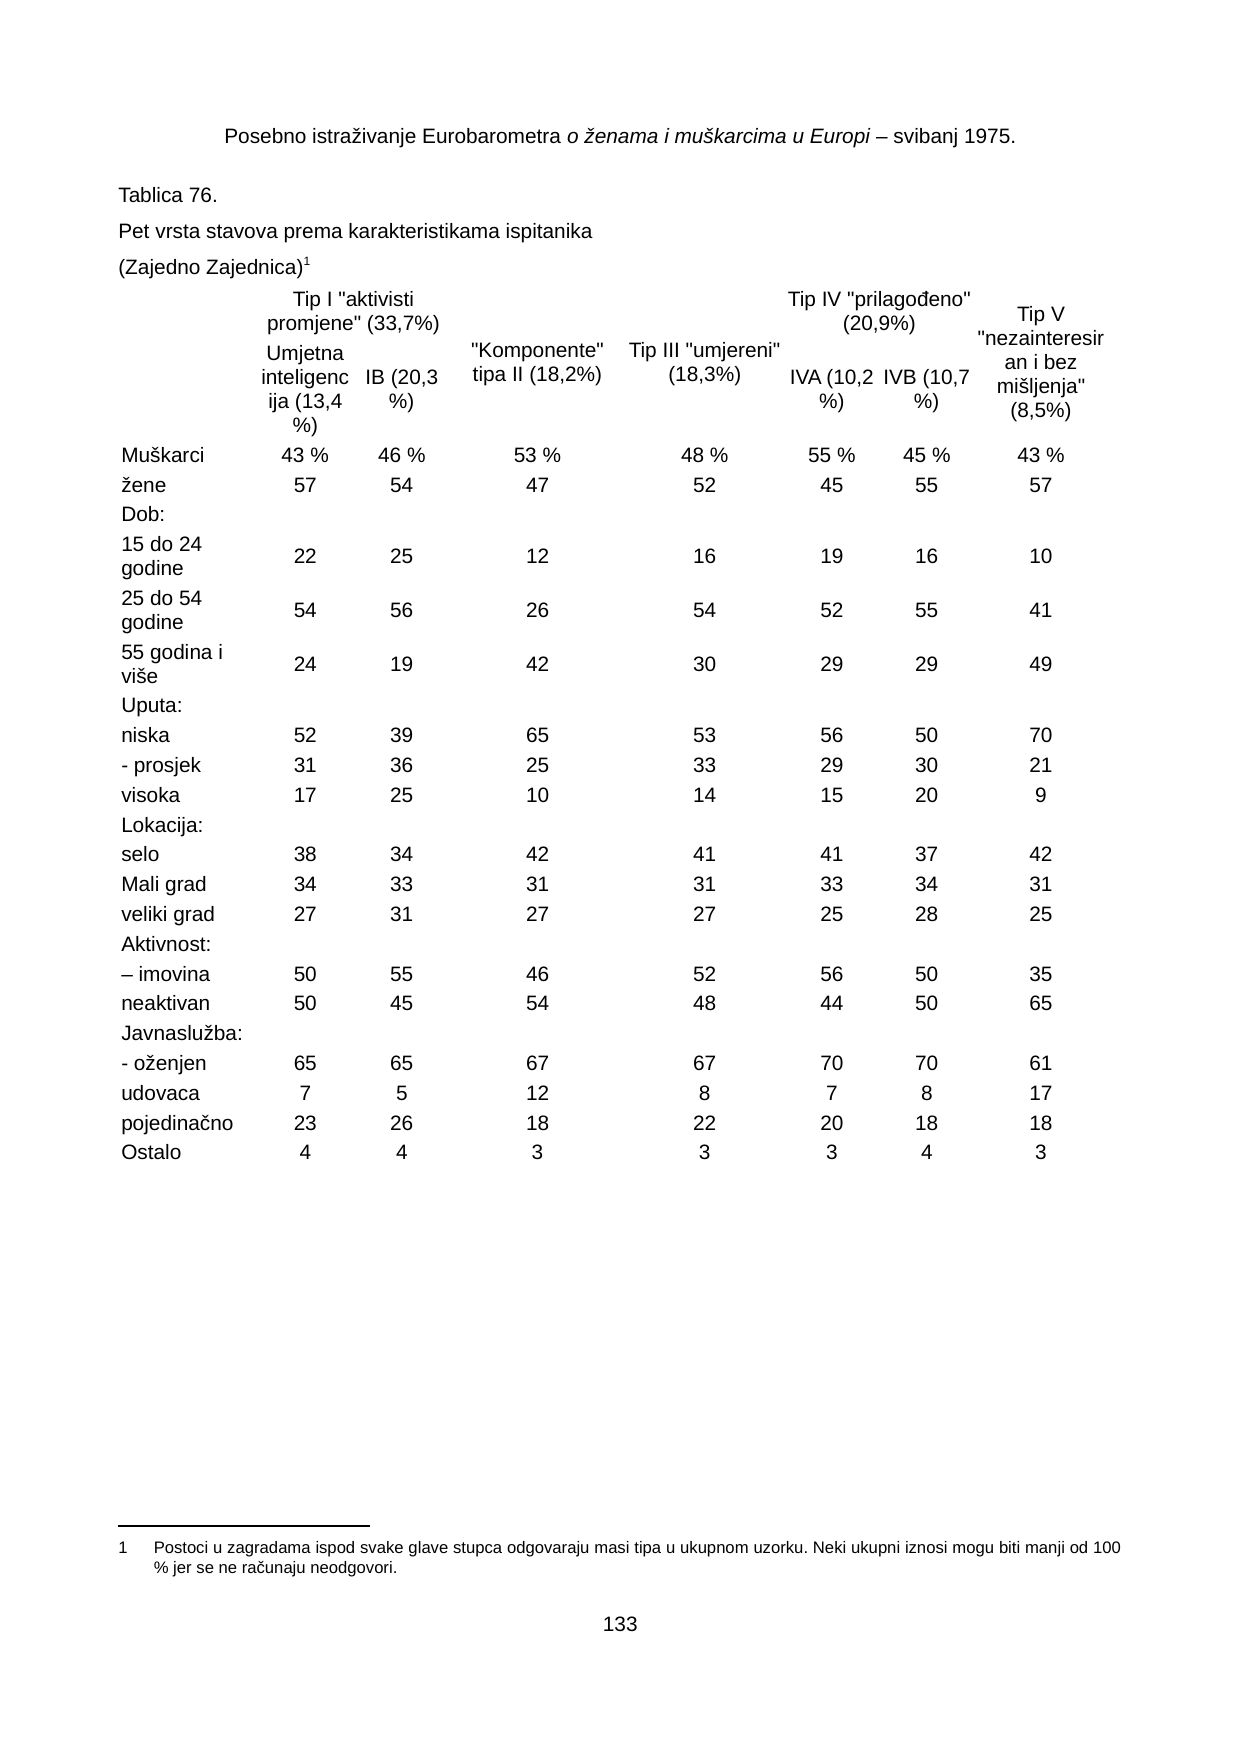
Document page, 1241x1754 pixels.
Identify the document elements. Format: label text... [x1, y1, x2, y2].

table_cell 3 [784, 1137, 879, 1167]
table_cell [353, 810, 450, 839]
table_cell 55 [353, 959, 450, 988]
table_cell pojedinačno [118, 1108, 257, 1137]
table_cell 12 [450, 1078, 625, 1107]
table_cell 17 [257, 780, 353, 809]
table_header Tip V "nezainteresiran i bez mišljenja" (8,5%) [974, 284, 1107, 440]
table_cell 25 [450, 750, 625, 780]
table_cell 25 [353, 780, 450, 809]
table_cell 43 % [257, 440, 353, 469]
table_cell Javnaslužba: [118, 1018, 257, 1048]
table_cell 53 [625, 720, 784, 750]
table_cell Lokacija: [118, 810, 257, 839]
table_cell 50 [879, 720, 974, 750]
table_cell 50 [879, 988, 974, 1018]
table_cell 22 [257, 529, 353, 583]
table_cell 27 [257, 899, 353, 929]
table_cell [353, 499, 450, 529]
table_cell 10 [974, 529, 1107, 583]
text Tablica 76. [118, 183, 1122, 207]
table_cell [450, 499, 625, 529]
table_cell 41 [974, 583, 1107, 637]
table_cell 55 % [784, 440, 879, 469]
table_cell 41 [625, 839, 784, 869]
table_cell 37 [879, 839, 974, 869]
table_cell 24 [257, 637, 353, 690]
table_cell 18 [974, 1108, 1107, 1137]
table_cell [257, 929, 353, 958]
table_cell 49 [974, 637, 1107, 690]
table_cell Ostalo [118, 1137, 257, 1167]
table_cell IB (20,3 %) [353, 338, 450, 440]
table_cell [450, 929, 625, 958]
table_header Tip III "umjereni" (18,3%) [625, 284, 784, 440]
table_cell 52 [625, 470, 784, 499]
table_cell [450, 810, 625, 839]
table_cell 48 % [625, 440, 784, 469]
table_cell 31 [257, 750, 353, 780]
table_cell 20 [879, 780, 974, 809]
table_cell 52 [784, 583, 879, 637]
table_cell [974, 810, 1107, 839]
table_cell 50 [257, 959, 353, 988]
table_cell 53 % [450, 440, 625, 469]
table_cell 19 [353, 637, 450, 690]
table_cell 31 [450, 869, 625, 899]
table_cell 3 [625, 1137, 784, 1167]
table_cell 7 [784, 1078, 879, 1107]
table_cell udovaca [118, 1078, 257, 1107]
table_cell Dob: [118, 499, 257, 529]
table_cell 34 [257, 869, 353, 899]
table_cell Umjetna inteligencija (13,4 %) [257, 338, 353, 440]
table_cell 65 [257, 1048, 353, 1078]
table_cell [257, 690, 353, 720]
table_cell [974, 690, 1107, 720]
table_cell neaktivan [118, 988, 257, 1018]
table_cell [879, 1018, 974, 1048]
table_cell [625, 810, 784, 839]
table_cell 15 do 24 godine [118, 529, 257, 583]
table_cell 39 [353, 720, 450, 750]
table_cell 3 [450, 1137, 625, 1167]
table_cell 54 [450, 988, 625, 1018]
table_cell 46 % [353, 440, 450, 469]
table_cell 70 [879, 1048, 974, 1078]
table_cell 33 [784, 869, 879, 899]
table_cell 43 % [974, 440, 1107, 469]
table_cell 16 [879, 529, 974, 583]
table_cell 65 [450, 720, 625, 750]
table_cell 65 [353, 1048, 450, 1078]
table_cell IVB (10,7 %) [879, 338, 974, 440]
table_cell 36 [353, 750, 450, 780]
table_cell 27 [625, 899, 784, 929]
table_cell 55 [879, 470, 974, 499]
table_cell 28 [879, 899, 974, 929]
table_cell 46 [450, 959, 625, 988]
table_cell 70 [974, 720, 1107, 750]
table_cell 54 [257, 583, 353, 637]
table_cell 56 [784, 720, 879, 750]
table_cell 54 [625, 583, 784, 637]
table_cell 31 [353, 899, 450, 929]
table_cell [625, 1018, 784, 1048]
table_cell 7 [257, 1078, 353, 1107]
table_cell 55 [879, 583, 974, 637]
text Postoci u zagradama ispod svake glave stupca odgovaraju masi tipa u ukupnom uzorku. Neki ukupni iznosi mogu biti manji od 100 % jer se ne računaju neodgovori. [118, 1538, 1122, 1577]
table_cell 47 [450, 470, 625, 499]
table_cell 45 [353, 988, 450, 1018]
table_cell [974, 499, 1107, 529]
table_cell 29 [879, 637, 974, 690]
table_cell selo [118, 839, 257, 869]
table_cell 31 [974, 869, 1107, 899]
text Pet vrsta stavova prema karakteristikama ispitanika [118, 219, 1122, 243]
table_cell [784, 1018, 879, 1048]
table_cell 30 [879, 750, 974, 780]
table_cell [784, 690, 879, 720]
table_cell [353, 1018, 450, 1048]
table_cell [353, 929, 450, 958]
table_cell 57 [974, 470, 1107, 499]
table_cell 70 [784, 1048, 879, 1078]
table_cell Uputa: [118, 690, 257, 720]
table_cell [257, 810, 353, 839]
table_cell [257, 1018, 353, 1048]
table_cell IVA (10,2 %) [784, 338, 879, 440]
table_cell 29 [784, 750, 879, 780]
table_cell [784, 929, 879, 958]
table_cell 25 [353, 529, 450, 583]
table_header [118, 284, 257, 338]
table_cell [784, 810, 879, 839]
table_cell Aktivnost: [118, 929, 257, 958]
table_cell 52 [625, 959, 784, 988]
table_cell 26 [353, 1108, 450, 1137]
table_cell 3 [974, 1137, 1107, 1167]
table_cell - oženjen [118, 1048, 257, 1078]
table_cell [450, 1018, 625, 1048]
table_cell 56 [784, 959, 879, 988]
table_cell 42 [450, 637, 625, 690]
table_cell 45 % [879, 440, 974, 469]
table_cell 15 [784, 780, 879, 809]
table_cell 25 [784, 899, 879, 929]
table_cell [879, 929, 974, 958]
table_cell 10 [450, 780, 625, 809]
table_cell [879, 690, 974, 720]
table_cell 19 [784, 529, 879, 583]
table_cell 5 [353, 1078, 450, 1107]
table_cell 16 [625, 529, 784, 583]
table_cell [625, 690, 784, 720]
table_cell 50 [257, 988, 353, 1018]
table_cell 33 [353, 869, 450, 899]
table_cell [625, 929, 784, 958]
table_cell 35 [974, 959, 1107, 988]
table_cell [974, 929, 1107, 958]
table_cell 50 [879, 959, 974, 988]
table_cell 21 [974, 750, 1107, 780]
table_cell 4 [257, 1137, 353, 1167]
table_cell niska [118, 720, 257, 750]
table_cell 4 [879, 1137, 974, 1167]
table_cell 38 [257, 839, 353, 869]
table_cell 48 [625, 988, 784, 1018]
table_cell 9 [974, 780, 1107, 809]
table_cell 41 [784, 839, 879, 869]
table_cell 65 [974, 988, 1107, 1018]
table_cell 8 [879, 1078, 974, 1107]
table_cell 54 [353, 470, 450, 499]
table_cell 29 [784, 637, 879, 690]
table_cell veliki grad [118, 899, 257, 929]
table_cell Mali grad [118, 869, 257, 899]
table_cell 56 [353, 583, 450, 637]
table_cell 8 [625, 1078, 784, 1107]
table_cell 25 do 54 godine [118, 583, 257, 637]
table_cell 33 [625, 750, 784, 780]
table_cell [974, 1018, 1107, 1048]
table_cell 25 [974, 899, 1107, 929]
table_cell 22 [625, 1108, 784, 1137]
table_cell 14 [625, 780, 784, 809]
table_cell [450, 690, 625, 720]
table_cell žene [118, 470, 257, 499]
table_cell 27 [450, 899, 625, 929]
table_cell 42 [450, 839, 625, 869]
table_cell 45 [784, 470, 879, 499]
table_cell 23 [257, 1108, 353, 1137]
table_cell 4 [353, 1137, 450, 1167]
table_cell - prosjek [118, 750, 257, 780]
table_cell 17 [974, 1078, 1107, 1107]
table_cell visoka [118, 780, 257, 809]
table_cell Muškarci [118, 440, 257, 469]
table_cell 18 [879, 1108, 974, 1137]
table_cell 26 [450, 583, 625, 637]
table_cell 31 [625, 869, 784, 899]
table_cell 44 [784, 988, 879, 1018]
table_cell 52 [257, 720, 353, 750]
table_cell [118, 338, 257, 440]
table_cell [784, 499, 879, 529]
table_cell 61 [974, 1048, 1107, 1078]
table_cell – imovina [118, 959, 257, 988]
table_cell [879, 810, 974, 839]
table_cell [879, 499, 974, 529]
table_cell 67 [625, 1048, 784, 1078]
table_cell 34 [879, 869, 974, 899]
table_cell 42 [974, 839, 1107, 869]
table_cell 67 [450, 1048, 625, 1078]
table_header Tip IV "prilagođeno" (20,9%) [784, 284, 974, 338]
table_cell 34 [353, 839, 450, 869]
table_cell [625, 499, 784, 529]
table_cell 18 [450, 1108, 625, 1137]
table_cell 55 godina i više [118, 637, 257, 690]
table_cell [353, 690, 450, 720]
table_header "Komponente" tipa II (18,2%) [450, 284, 625, 440]
table_cell [257, 499, 353, 529]
table_cell 57 [257, 470, 353, 499]
table_header Tip I "aktivisti promjene" (33,7%) [257, 284, 450, 338]
table_cell 12 [450, 529, 625, 583]
table_cell 20 [784, 1108, 879, 1137]
table_cell 30 [625, 637, 784, 690]
text (Zajedno Zajednica) [118, 254, 1122, 278]
